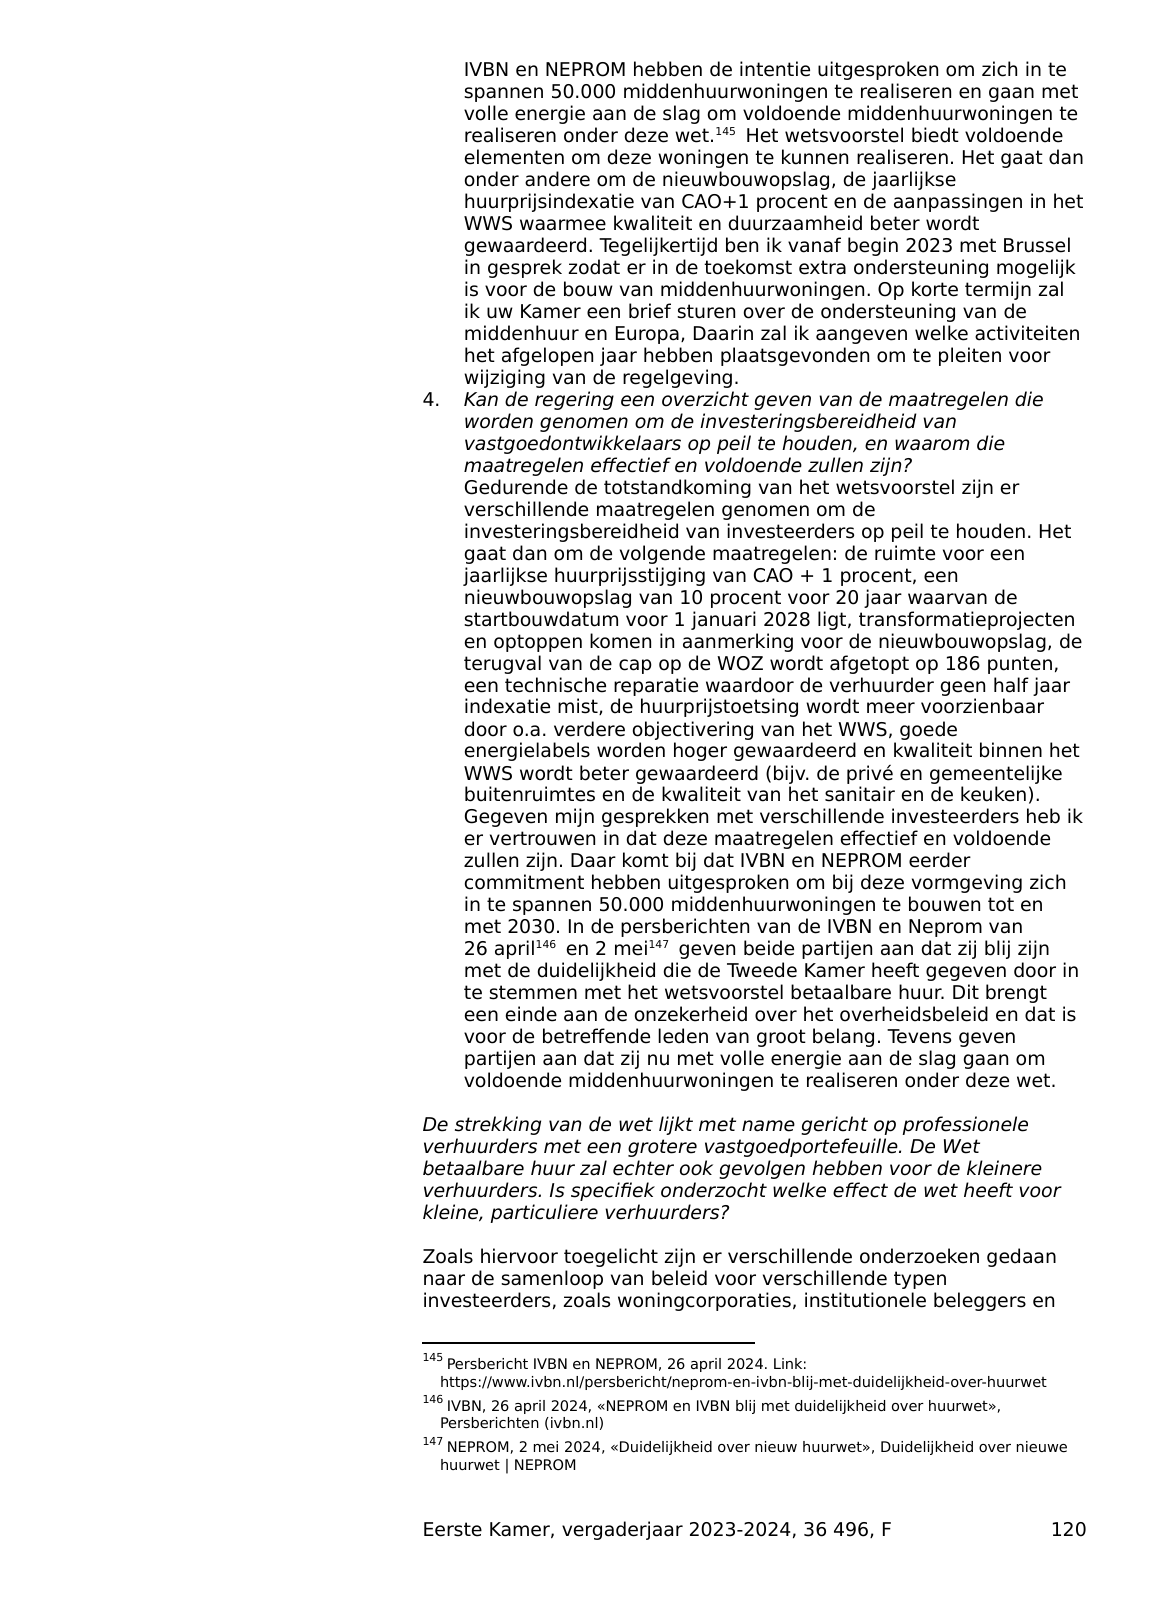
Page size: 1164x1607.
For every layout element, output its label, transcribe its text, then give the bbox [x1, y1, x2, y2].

text IVBN, 26 april 2024, «NEPROM en IVBN blij met duidelijkheid over huurwet», Persberichten (ivbn.nl) [422, 1393, 1087, 1432]
text Zoals hiervoor toegelicht zijn er verschillende onderzoeken gedaan naar de samenloop van beleid voor verschillende typen investeerders, zoals woningcorporaties, institutionele beleggers en [422, 1246, 1087, 1312]
text Gedurende de totstandkoming van het wetsvoorstel zijn er verschillende maatregelen genomen om de investeringsbereidheid van investeerders op peil te houden. Het gaat dan om de volgende maatregelen: de ruimte voor een jaarlijkse huurprijsstijging van CAO + 1 procent, een nieuwbouwopslag van 10 procent voor 20 jaar waarvan de startbouwdatum voor 1 januari 2028 ligt, transformatieprojecten en optoppen komen in aanmerking voor de nieuwbouwopslag, de terugval van de cap op de WOZ wordt afgetopt op 186 punten, een technische reparatie waardoor de verhuurder geen half jaar indexatie mist, de huurprijstoetsing wordt meer voorzienbaar door o.a. verdere objectivering van het WWS, goede energielabels worden hoger gewaardeerd en kwaliteit binnen het WWS wordt beter gewaardeerd (bijv. de privé en gemeentelijke buitenruimtes en de kwaliteit van het sanitair en de keuken). [464, 477, 1087, 806]
text Gegeven mijn gesprekken met verschillende investeerders heb ik er vertrouwen in dat deze maatregelen effectief en voldoende zullen zijn. Daar komt bij dat IVBN en NEPROM eerder commitment hebben uitgesproken om bij deze vormgeving zich in te spannen 50.000 middenhuurwoningen te bouwen tot en met 2030. In de persberichten van de IVBN en Neprom van 26 april en 2 mei geven beide partijen aan dat zij blij zijn met de duidelijkheid die de Tweede Kamer heeft gegeven door in te stemmen met het wetsvoorstel betaalbare huur. Dit brengt een einde aan de onzekerheid over het overheidsbeleid en dat is voor de betreffende leden van groot belang. Tevens geven partijen aan dat zij nu met volle energie aan de slag gaan om voldoende middenhuurwoningen te realiseren onder deze wet. [464, 806, 1087, 1092]
text De strekking van de wet lijkt met name gericht op professionele verhuurders met een grotere vastgoedportefeuille. De Wet betaalbare huur zal echter ook gevolgen hebben voor de kleinere verhuurders. Is specifiek onderzocht welke effect de wet heeft voor kleine, particuliere verhuurders? [422, 1114, 1087, 1224]
text 4. Kan de regering een overzicht geven van de maatregelen die worden genomen om de investeringsbereidheid van vastgoedontwikkelaars op peil te houden, en waarom die maatregelen effectief en voldoende zullen zijn? [422, 389, 1087, 477]
text NEPROM, 2 mei 2024, «Duidelijkheid over nieuw huurwet», Duidelijkheid over nieuwe huurwet | NEPROM [422, 1435, 1087, 1474]
text IVBN en NEPROM hebben de intentie uitgesproken om zich in te spannen 50.000 middenhuurwoningen te realiseren en gaan met volle energie aan de slag om voldoende middenhuurwoningen te realiseren onder deze wet. Het wetsvoorstel biedt voldoende elementen om deze woningen te kunnen realiseren. Het gaat dan onder andere om de nieuwbouwopslag, de jaarlijkse huurprijsindexatie van CAO+1 procent en de aanpassingen in het WWS waarmee kwaliteit en duurzaamheid beter wordt gewaardeerd. Tegelijkertijd ben ik vanaf begin 2023 met Brussel in gesprek zodat er in de toekomst extra ondersteuning mogelijk is voor de bouw van middenhuurwoningen. Op korte termijn zal ik uw Kamer een brief sturen over de ondersteuning van de middenhuur en Europa, Daarin zal ik aangeven welke activiteiten het afgelopen jaar hebben plaatsgevonden om te pleiten voor wijziging van de regelgeving. [464, 59, 1087, 389]
text Persbericht IVBN en NEPROM, 26 april 2024. Link: https://www.ivbn.nl/persbericht/neprom-en-ivbn-blij-met-duidelijkheid-over-huurwet [422, 1352, 1087, 1391]
